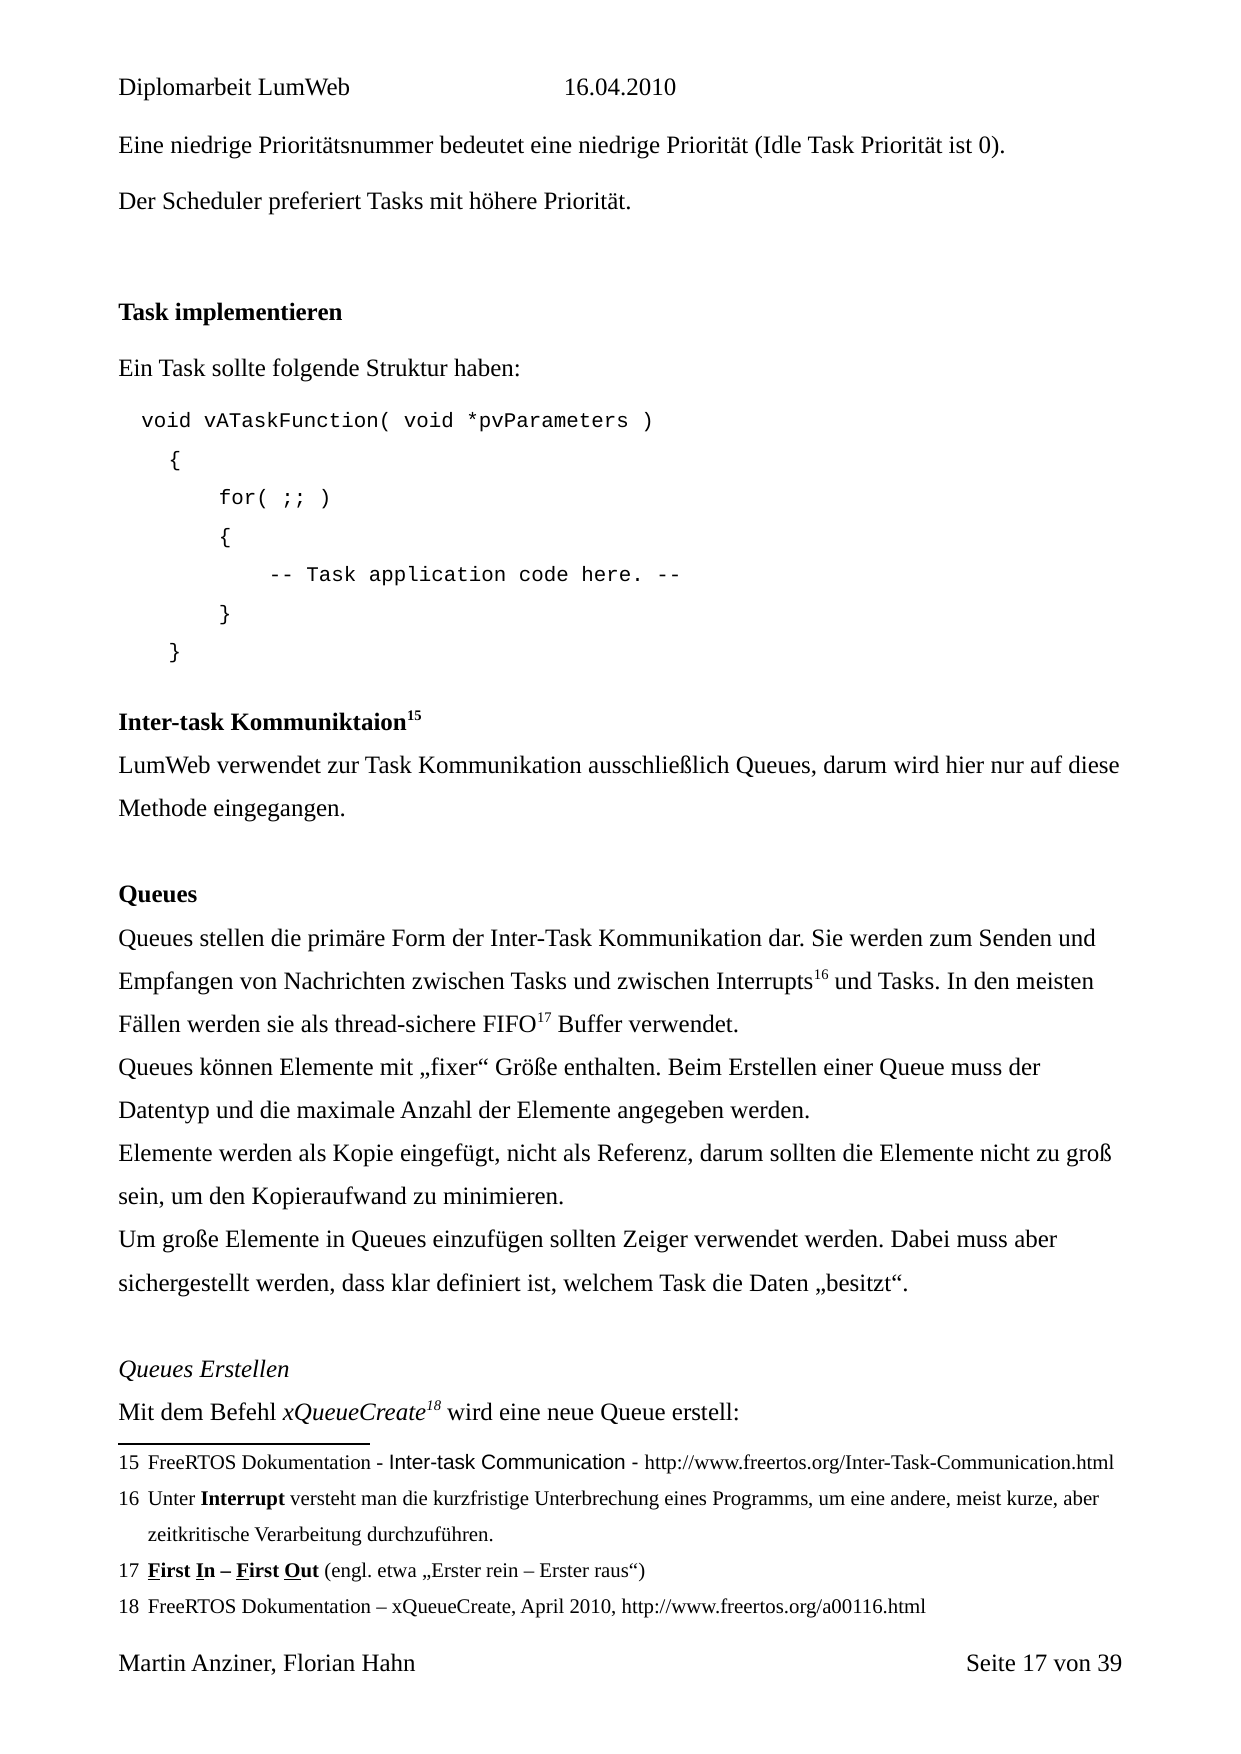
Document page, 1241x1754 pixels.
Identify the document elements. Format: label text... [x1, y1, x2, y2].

text { [118, 447, 1122, 473]
text Queues stellen die primäre Form der Inter-Task Kommunikation dar. Sie werden zum Senden und Empfangen von Nachrichten zwischen Tasks und zwischen Interrupts und Tasks. In den meisten Fällen werden sie als thread-sichere FIFO Buffer verwendet. [118, 923, 1122, 1038]
text for( ;; ) [118, 485, 1122, 511]
text Task implementieren [118, 297, 1122, 326]
text Um große Elemente in Queues einzufügen sollten Zeiger verwendet werden. Dabei muss aber sichergestellt werden, dass klar definiert ist, welchem Task die Daten „besitzt“. [118, 1224, 1122, 1296]
text { [118, 524, 1122, 549]
text First In – First Out (engl. etwa „Erster rein – Erster raus“) [118, 1558, 1122, 1582]
text Der Scheduler preferiert Tasks mit höhere Priorität. [118, 186, 1122, 214]
text FreeRTOS Dokumentation – xQueueCreate, April 2010, http://www.freertos.org/a00116.html [118, 1594, 1122, 1618]
text Queues [118, 879, 1122, 908]
text Mit dem Befehl xQueueCreate wird eine neue Queue erstell: [118, 1397, 1122, 1426]
text } [118, 601, 1122, 626]
text Elemente werden als Kopie eingefügt, nicht als Referenz, darum sollten die Elemente nicht zu groß sein, um den Kopieraufwand zu minimieren. [118, 1138, 1122, 1210]
text Unter Interrupt versteht man die kurzfristige Unterbrechung eines Programms, um eine andere, meist kurze, aber zeitkritische Verarbeitung durchzuführen. [118, 1486, 1122, 1546]
text void vATaskFunction( void *pvParameters ) [118, 408, 1122, 434]
text Ein Task sollte folgende Struktur haben: [118, 353, 1122, 381]
text } [118, 639, 1122, 665]
text Inter-task Kommuniktaion [118, 707, 1122, 736]
text Queues können Elemente mit „fixer“ Größe enthalten. Beim Erstellen einer Queue muss der Datentyp und die maximale Anzahl der Elemente angegeben werden. [118, 1052, 1122, 1124]
text FreeRTOS Dokumentation - Inter-task Communication - http://www.freertos.org/Inter-Task-Communication.html [118, 1450, 1122, 1474]
text -- Task application code here. -- [118, 562, 1122, 588]
text LumWeb verwendet zur Task Kommunikation ausschließlich Queues, darum wird hier nur auf diese Methode eingegangen. [118, 750, 1122, 822]
text Queues Erstellen [118, 1354, 1122, 1383]
text Eine niedrige Prioritätsnummer bedeutet eine niedrige Priorität (Idle Task Priorität ist 0). [118, 130, 1122, 159]
